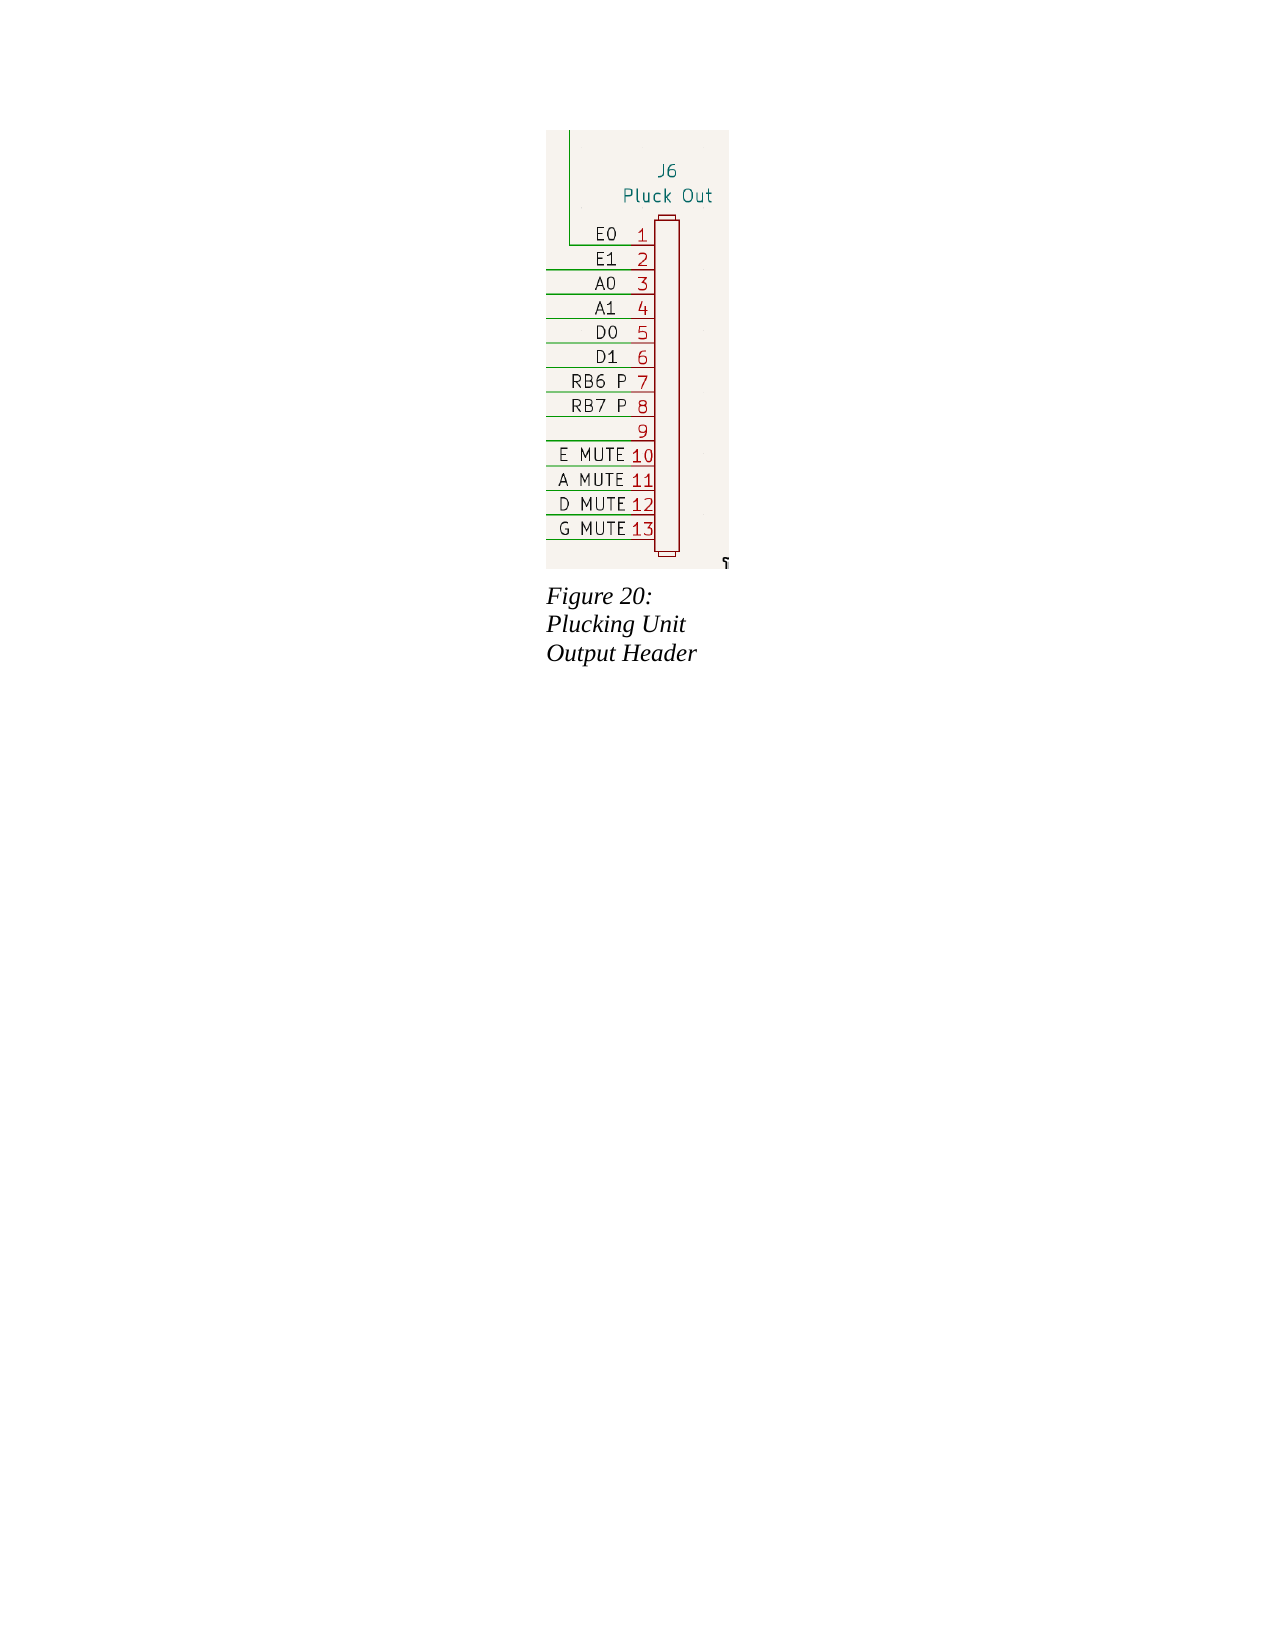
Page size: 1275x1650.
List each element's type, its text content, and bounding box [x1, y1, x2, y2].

text Figure 20: Plucking Unit Output Header [546, 569, 729, 667]
picture [546, 130, 729, 569]
